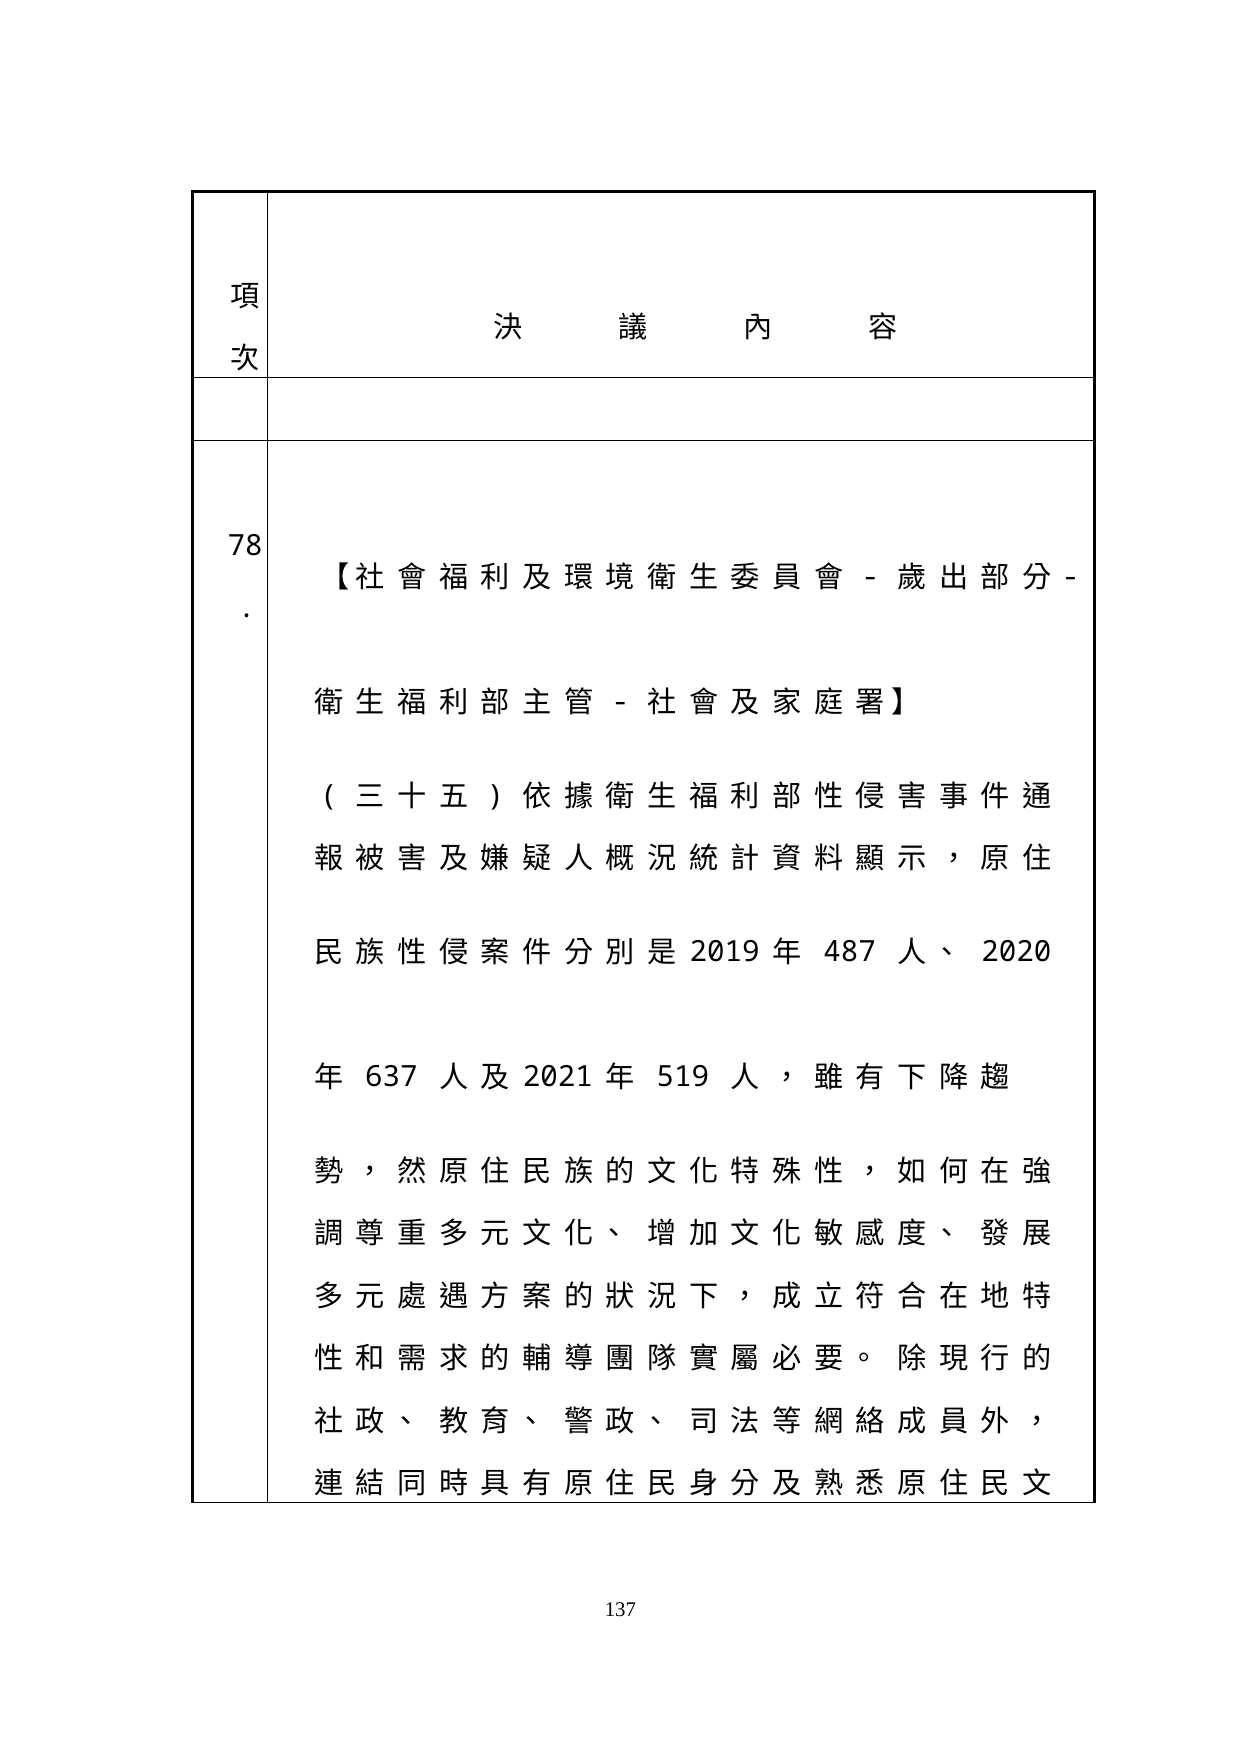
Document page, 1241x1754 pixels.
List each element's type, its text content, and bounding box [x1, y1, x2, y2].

table_cell 78. [194, 441, 267, 1502]
table_cell [194, 378, 267, 440]
table_header 項次 [194, 193, 267, 377]
table_cell [268, 378, 1093, 440]
table_cell 【社會福利及環境衛生委員會-歲出部分-衛生福利部主管-社會及家庭署】 (三十五)依據衛生福利部性侵害事件通報被害及嫌疑人概況統計資料顯示，原住民族性侵案件分別是2019年487人、2020年637人及2021年519人，雖有下降趨勢，然原住民族的文化特殊性，如何在強調尊重多元文化、增加文化敏感度、發展多元處遇方案的狀況下，成立符合在地特性和需求的輔導團隊實屬必要。除現行的社政、教育、警政、司法等網絡成員外，連結同時具有原住民身分及熟悉原住民文 [268, 441, 1093, 1502]
table_header 決 議 內 容 [268, 193, 1093, 377]
